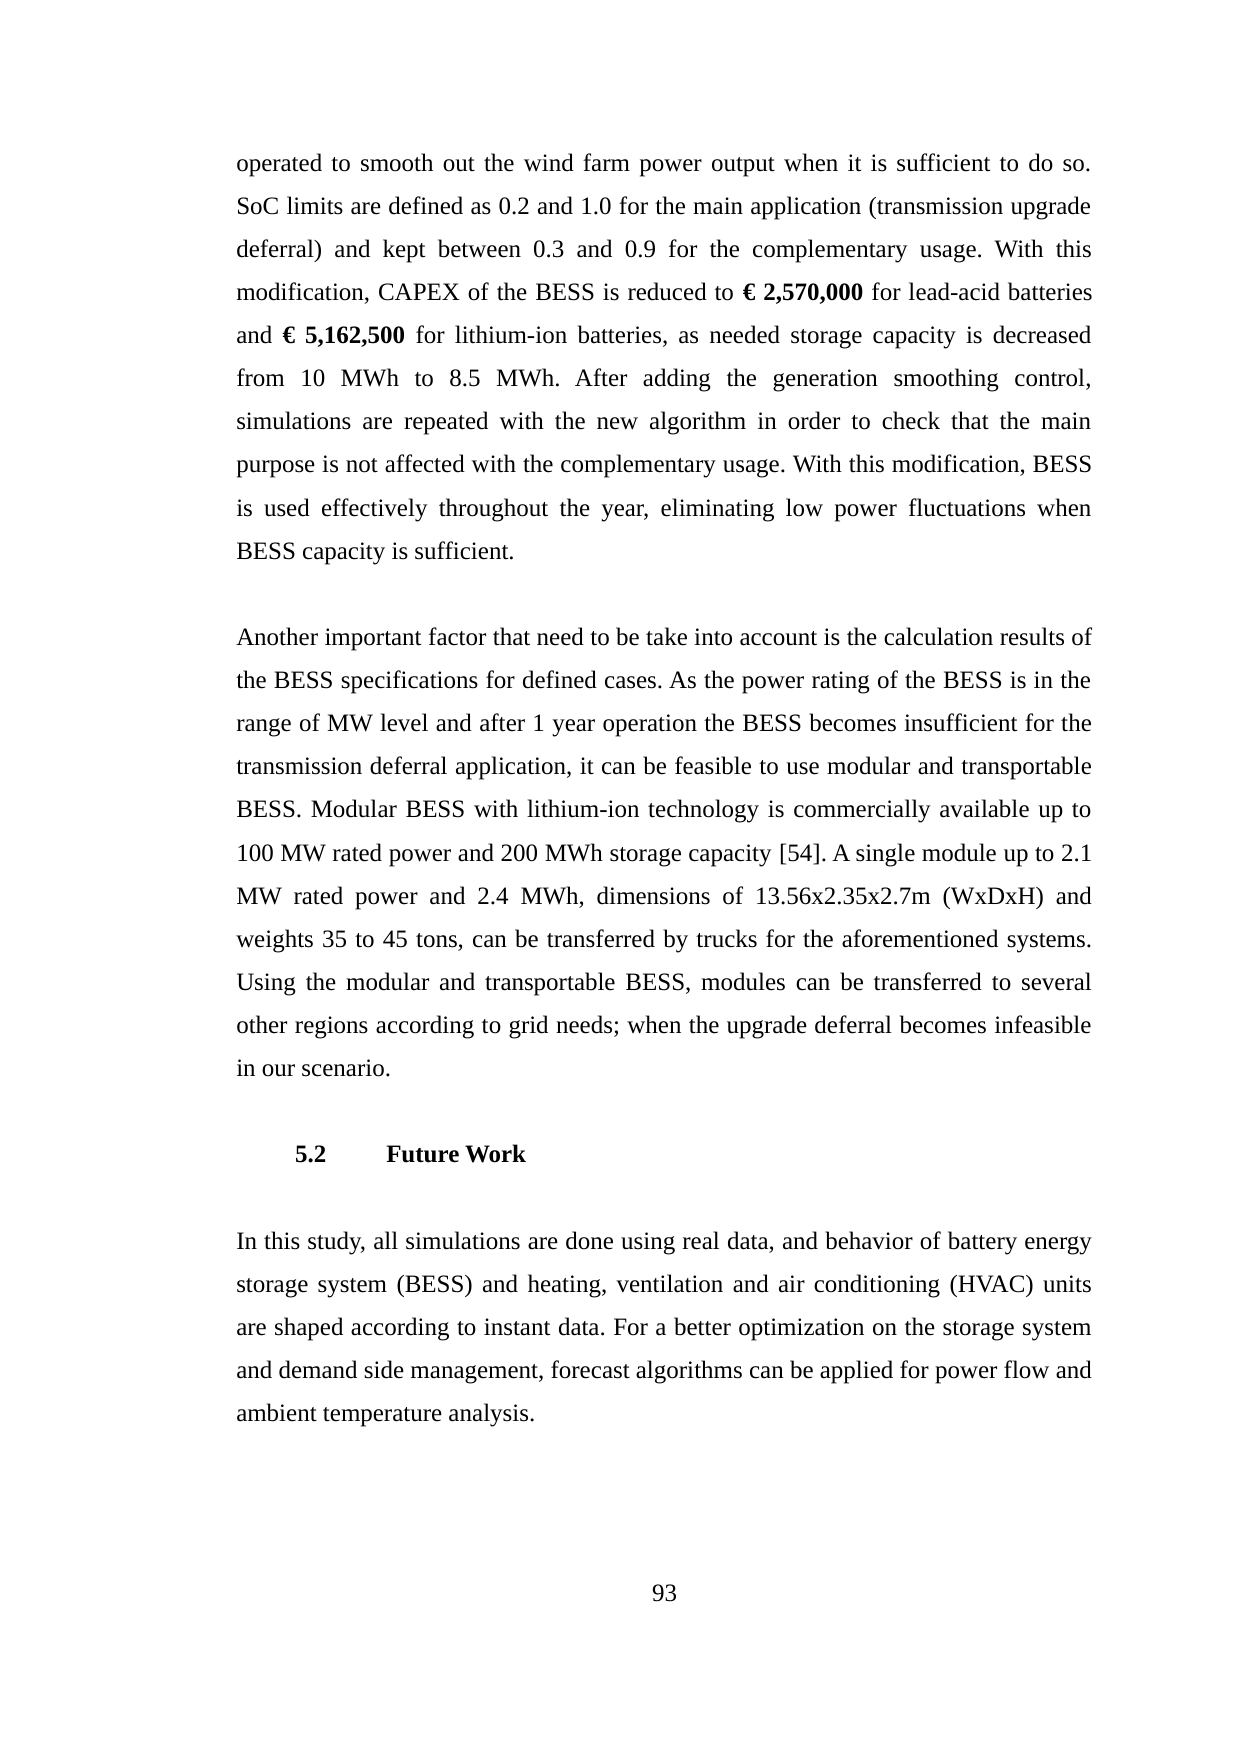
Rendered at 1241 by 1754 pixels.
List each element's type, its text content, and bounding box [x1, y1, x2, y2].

list Future Work [295, 1139, 1093, 1168]
text operated to smooth out the wind farm power output when it is sufficient to do so. SoC limits are defined as 0.2 and 1.0 for the main application (transmission upgrade deferral) and kept between 0.3 and 0.9 for the complementary usage. With this modification, CAPEX of the BESS is reduced to € 2,570,000 for lead-acid batteries and € 5,162,500 for lithium-ion batteries, as needed storage capacity is decreased from 10 MWh to 8.5 MWh. After adding the generation smoothing control, simulations are repeated with the new algorithm in order to check that the main purpose is not affected with the complementary usage. With this modification, BESS is used effectively throughout the year, eliminating low power fluctuations when BESS capacity is sufficient. [236, 148, 1093, 564]
text In this study, all simulations are done using real data, and behavior of battery energy storage system (BESS) and heating, ventilation and air conditioning (HVAC) units are shaped according to instant data. For a better optimization on the storage system and demand side management, forecast algorithms can be applied for power flow and ambient temperature analysis. [236, 1226, 1093, 1427]
text Another important factor that need to be take into account is the calculation results of the BESS specifications for defined cases. As the power rating of the BESS is in the range of MW level and after 1 year operation the BESS becomes insufficient for the transmission deferral application, it can be feasible to use modular and transportable BESS. Modular BESS with lithium-ion technology is commercially available up to 100 MW rated power and 200 MWh storage capacity [54]⁠. A single module up to 2.1 MW rated power and 2.4 MWh, dimensions of 13.56x2.35x2.7m (WxDxH) and weights 35 to 45 tons, can be transferred by trucks for the aforementioned systems. Using the modular and transportable BESS, modules can be transferred to several other regions according to grid needs; when the upgrade deferral becomes infeasible in our scenario. [236, 622, 1093, 1082]
